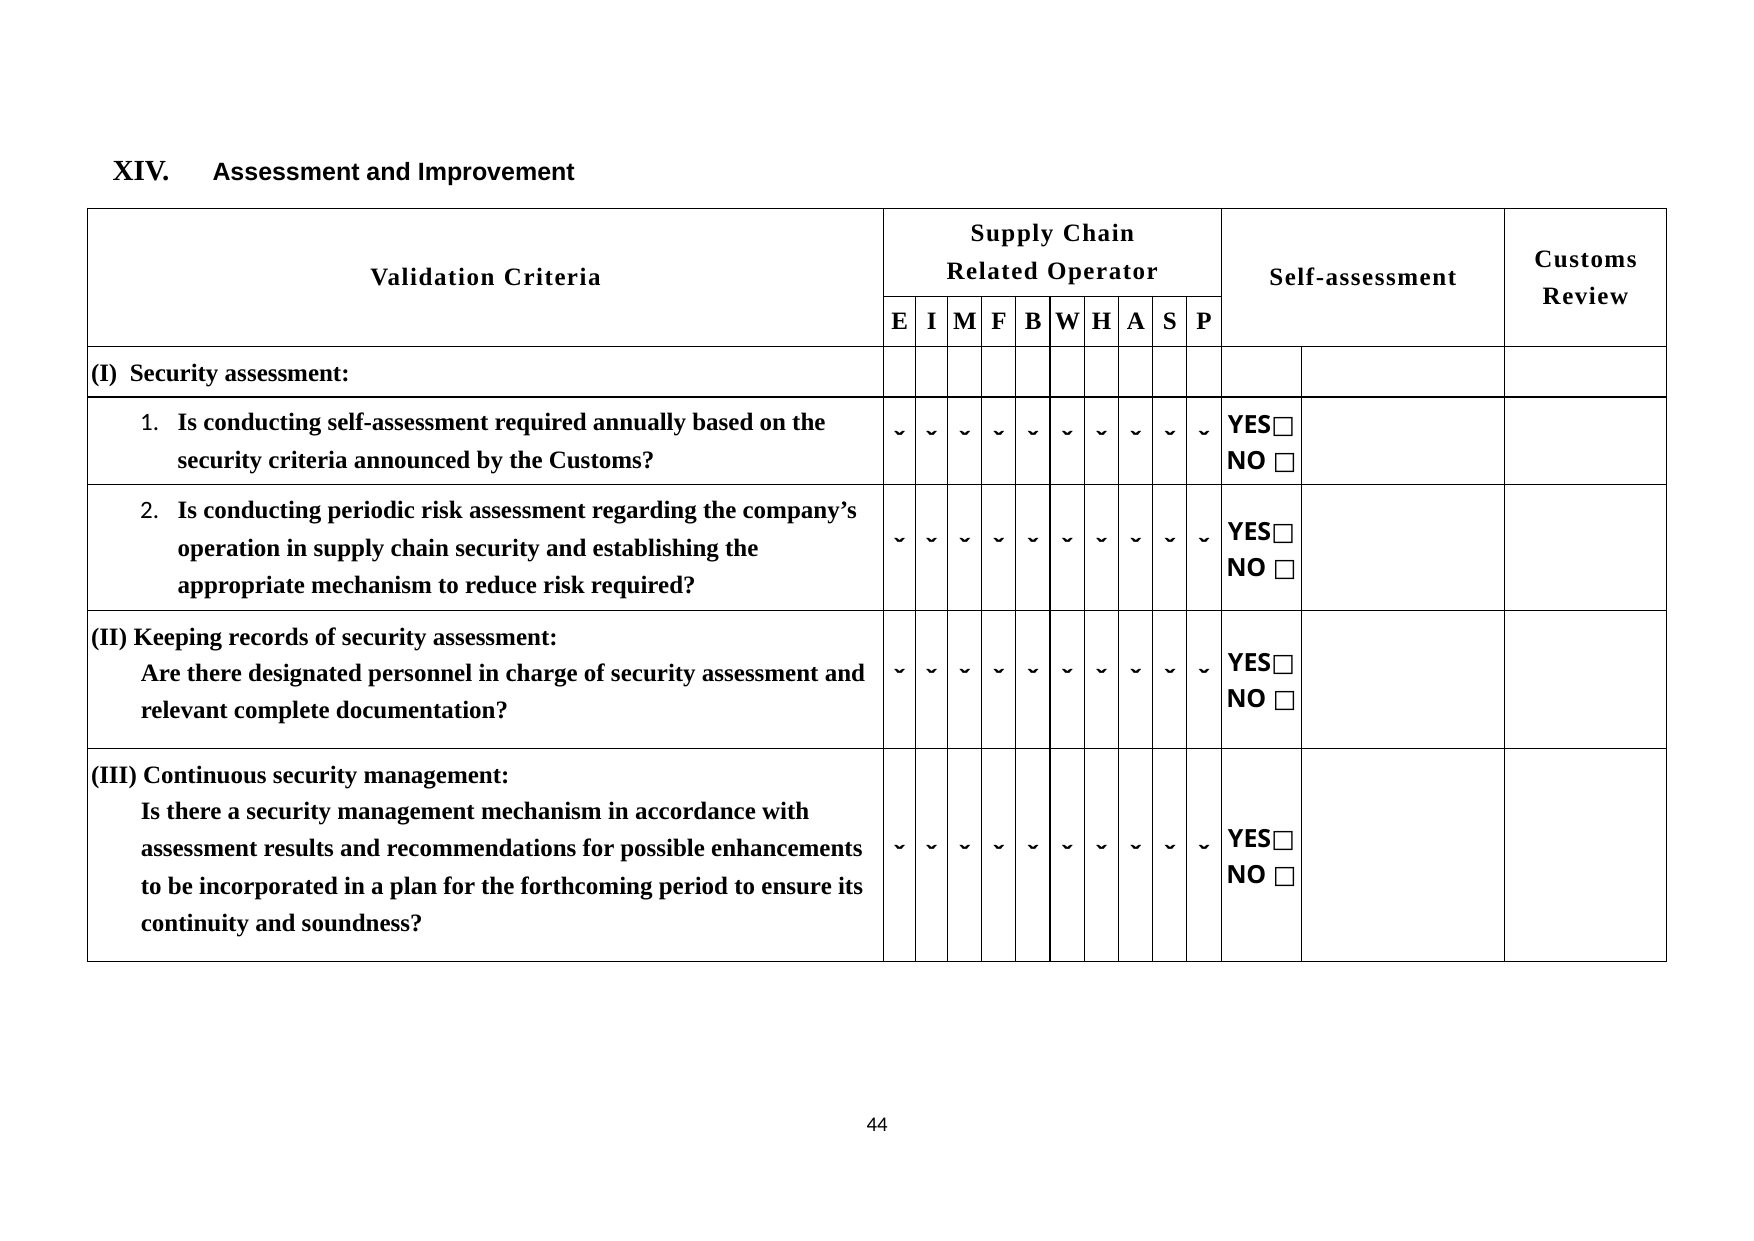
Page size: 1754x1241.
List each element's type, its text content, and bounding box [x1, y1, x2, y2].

table_cell ˇ [1119, 485, 1152, 610]
table_cell ˇ [884, 398, 915, 484]
table_cell [1153, 347, 1186, 396]
table_cell S [1153, 297, 1186, 346]
table_cell ˇ [1153, 485, 1186, 610]
table_header Supply Chain Related Operator [884, 209, 1221, 296]
table_cell [1302, 485, 1504, 610]
table_cell ˇ [1085, 485, 1118, 610]
table_cell (II) Keeping records of security assessment: Are there designated personnel in charge of security assessment and relevant complete documentation? [88, 611, 883, 748]
table_cell ˇ [1119, 749, 1152, 961]
table_header Validation Criteria [88, 209, 883, 346]
table_cell [884, 347, 915, 396]
table_cell ˇ [982, 485, 1015, 610]
table_cell ˇ [1153, 749, 1186, 961]
table_cell ˇ [1119, 611, 1152, 748]
table_cell [1085, 347, 1118, 396]
table_cell [1505, 611, 1666, 748]
table_cell [1505, 398, 1666, 484]
table_cell Is conducting self-assessment required annually based on the security criteria announced by the Customs? [88, 398, 883, 484]
table_cell ˇ [948, 611, 981, 748]
table_cell ˇ [948, 749, 981, 961]
table_cell [1016, 347, 1049, 396]
table_cell ˇ [1016, 398, 1049, 484]
table_cell P [1187, 297, 1221, 346]
table_cell ˇ [1085, 749, 1118, 961]
table_cell ˇ [1051, 398, 1084, 484]
table_cell ˇ [1016, 749, 1049, 961]
table_cell ˇ [982, 398, 1015, 484]
subtitle Assessment and Improvement [112, 151, 1642, 189]
table_cell (I) Security assessment: [88, 347, 883, 396]
table_cell F [982, 297, 1015, 346]
table_cell [1505, 749, 1666, 961]
table_cell ˇ [1153, 398, 1186, 484]
table_cell ˇ [1051, 611, 1084, 748]
table_cell ˇ [1051, 749, 1084, 961]
table_cell M [948, 297, 981, 346]
table_cell ˇ [948, 398, 981, 484]
table_cell ˇ [1016, 485, 1049, 610]
table_cell ˇ [916, 485, 947, 610]
table_cell ˇ [982, 611, 1015, 748]
table_cell YES□ NO □ [1222, 611, 1301, 748]
table_cell A [1119, 297, 1152, 346]
table_cell [1505, 485, 1666, 610]
table_cell [1505, 347, 1666, 396]
table_cell [1302, 611, 1504, 748]
table_cell YES□ NO □ [1222, 485, 1301, 610]
table_cell I [916, 297, 947, 346]
table_cell ˇ [948, 485, 981, 610]
table_cell [1187, 347, 1221, 396]
table_cell YES□ NO □ [1222, 398, 1301, 484]
table_cell ˇ [884, 749, 915, 961]
table_cell ˇ [1016, 611, 1049, 748]
table_cell ˇ [1051, 485, 1084, 610]
table_cell ˇ [1153, 611, 1186, 748]
table_cell [1222, 347, 1301, 396]
table_cell ˇ [1187, 749, 1221, 961]
table_cell (III) Continuous security management: Is there a security management mechanism in accordance with assessment results and recommendations for possible enhancements to be incorporated in a plan for the forthcoming period to ensure its continuity and soundness? [88, 749, 883, 961]
table_cell E [884, 297, 915, 346]
table_cell [982, 347, 1015, 396]
table_cell [948, 347, 981, 396]
table_cell H [1085, 297, 1118, 346]
table_cell [916, 347, 947, 396]
table_cell ˇ [1085, 611, 1118, 748]
table_cell ˇ [1187, 485, 1221, 610]
table_cell ˇ [884, 485, 915, 610]
table_cell ˇ [1187, 611, 1221, 748]
table_cell [1302, 398, 1504, 484]
table_cell [1302, 749, 1504, 961]
table_cell B [1016, 297, 1049, 346]
table_cell ˇ [982, 749, 1015, 961]
table_cell W [1051, 297, 1084, 346]
table_header Self-assessment [1222, 209, 1504, 346]
table_cell ˇ [916, 398, 947, 484]
table_cell ˇ [1119, 398, 1152, 484]
table_header Customs Review [1505, 209, 1666, 346]
table_cell ˇ [1187, 398, 1221, 484]
table_cell Is conducting periodic risk assessment regarding the company’s operation in supply chain security and establishing the appropriate mechanism to reduce risk required? [88, 485, 883, 610]
table_cell ˇ [884, 611, 915, 748]
table_cell ˇ [1085, 398, 1118, 484]
table_cell [1302, 347, 1504, 396]
table_cell [1119, 347, 1152, 396]
table_cell ˇ [916, 611, 947, 748]
table_cell YES□ NO □ [1222, 749, 1301, 961]
table_cell [1051, 347, 1084, 396]
table_cell ˇ [916, 749, 947, 961]
